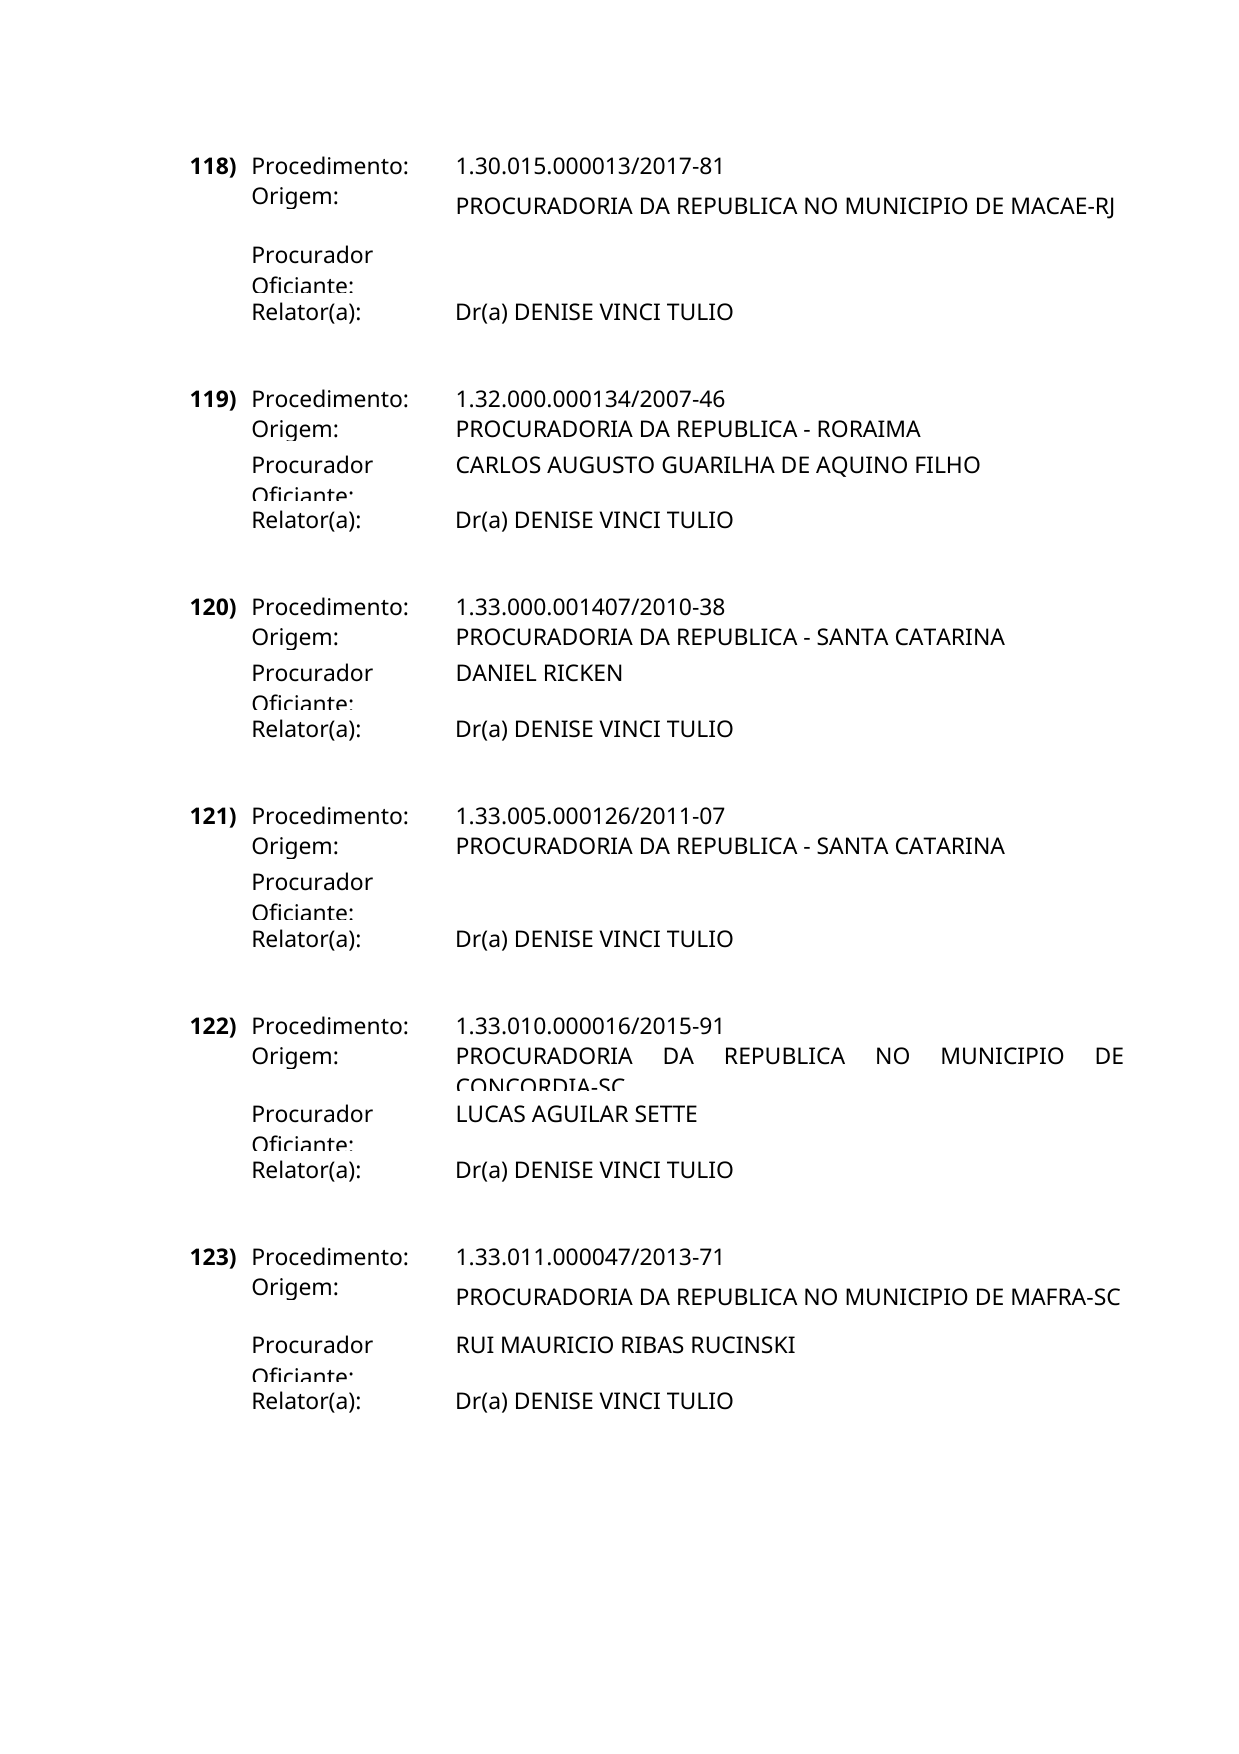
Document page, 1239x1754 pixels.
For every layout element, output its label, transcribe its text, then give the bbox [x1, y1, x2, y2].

table_cell [455, 1322, 1124, 1329]
table_header Relator(a): [251, 713, 455, 741]
table_cell PROCURADORIA DA REPUBLICA - SANTA CATARINA [455, 830, 1124, 858]
table_cell [455, 866, 1124, 919]
table_cell [1125, 866, 1239, 919]
table_cell [455, 326, 1124, 382]
table_cell 1.33.005.000126/2011-07 [455, 800, 1124, 828]
table_cell CARLOS AUGUSTO GUARILHA DE AQUINO FILHO [455, 449, 1124, 499]
table_cell Procurador Oficiante: [251, 1329, 455, 1382]
table_cell [189, 1329, 251, 1380]
table_cell [1125, 180, 1239, 208]
table_cell [1125, 800, 1239, 828]
table_cell [0, 1322, 189, 1329]
table_cell [1125, 1184, 1239, 1241]
table_cell [1125, 1010, 1239, 1038]
table_cell [1125, 449, 1239, 499]
table_cell [0, 1184, 189, 1241]
table_header Dr(a) DENISE VINCI TULIO [455, 923, 1122, 951]
table_cell [189, 449, 251, 499]
table_cell [1125, 923, 1239, 953]
table_cell 119) [189, 383, 251, 411]
table_cell [189, 413, 251, 441]
table_cell Origem: [251, 621, 455, 649]
table_cell Procedimento: [251, 1010, 455, 1038]
table_cell PROCURADORIA DA REPUBLICA NO MUNICIPIO DE MACAE-RJ [455, 180, 1124, 231]
table_cell [0, 534, 189, 591]
table_cell [189, 239, 251, 292]
table_cell [0, 504, 189, 534]
table_cell Procurador Oficiante: [251, 1098, 455, 1151]
table_header Dr(a) DENISE VINCI TULIO [455, 1385, 1122, 1413]
table_cell [189, 1040, 251, 1068]
table_cell [251, 1184, 455, 1241]
table_cell 1.32.000.000134/2007-46 [455, 383, 1124, 411]
table_cell [189, 231, 251, 238]
table_cell [251, 534, 455, 591]
table_cell [0, 1299, 189, 1322]
table_cell [189, 1184, 251, 1241]
table_cell [189, 713, 251, 743]
table_cell [0, 413, 189, 441]
table_cell Procedimento: [251, 150, 455, 178]
table_cell [0, 858, 189, 866]
table_cell [251, 1068, 455, 1091]
table_cell DANIEL RICKEN [455, 657, 1124, 708]
table_cell [1125, 743, 1239, 799]
table_cell [1125, 1241, 1239, 1269]
table_cell [189, 743, 251, 799]
table_cell [189, 953, 251, 1009]
table_cell Origem: [251, 180, 455, 208]
table_cell Procurador Oficiante: [251, 866, 455, 919]
table_cell [251, 1322, 455, 1329]
table_header Dr(a) DENISE VINCI TULIO [455, 296, 1122, 324]
table_cell [0, 1098, 189, 1149]
table_header [0, 0, 189, 150]
table_cell [455, 650, 1124, 657]
table_cell 1.33.010.000016/2015-91 [455, 1010, 1124, 1038]
table_cell [251, 209, 455, 231]
table_cell [1125, 621, 1239, 649]
table_cell [189, 326, 251, 382]
table_cell [455, 231, 1124, 238]
table_cell [189, 1322, 251, 1329]
table_header [1125, 0, 1239, 150]
table_cell [1125, 326, 1239, 382]
table_cell [189, 923, 251, 953]
table_cell [251, 1091, 455, 1098]
table_cell [251, 1299, 455, 1322]
table_cell [0, 441, 189, 448]
table_cell PROCURADORIA DA REPUBLICA NO MUNICIPIO DE CONCORDIA-SC [455, 1040, 1124, 1091]
table_header Dr(a) DENISE VINCI TULIO [455, 504, 1122, 533]
table_cell [1125, 713, 1239, 743]
table_cell [189, 504, 251, 534]
table_cell [0, 326, 189, 382]
table_cell Procedimento: [251, 591, 455, 619]
table_cell [189, 534, 251, 591]
table_cell [0, 713, 189, 743]
table_cell [189, 1098, 251, 1149]
table_cell Origem: [251, 413, 455, 441]
table_cell [0, 1068, 189, 1091]
table_cell [1125, 650, 1239, 657]
table_cell [1125, 1299, 1239, 1322]
table_header Relator(a): [251, 923, 455, 951]
table_cell Origem: [251, 830, 455, 858]
table_cell [0, 1271, 189, 1299]
table_cell [0, 150, 189, 178]
table_cell [189, 621, 251, 649]
table_cell [189, 1271, 251, 1299]
table_cell [0, 296, 189, 326]
table_cell Origem: [251, 1040, 455, 1068]
table_cell 1.33.000.001407/2010-38 [455, 591, 1124, 619]
table_cell [0, 1154, 189, 1184]
table_cell [1125, 1154, 1239, 1184]
table_cell Procedimento: [251, 1241, 455, 1269]
table_cell [189, 1385, 251, 1415]
table_cell [455, 1184, 1124, 1241]
table_cell [0, 650, 189, 657]
table_cell [0, 1329, 189, 1380]
table_cell [189, 657, 251, 708]
table_cell [0, 953, 189, 1009]
table_cell [251, 650, 455, 657]
table_cell [189, 650, 251, 657]
table_cell [1125, 1271, 1239, 1299]
table_cell [0, 830, 189, 858]
table_cell [0, 591, 189, 619]
table_cell [189, 858, 251, 866]
table_cell [251, 953, 455, 1009]
table_cell [189, 1091, 251, 1098]
table_cell 1.33.011.000047/2013-71 [455, 1241, 1124, 1269]
table_cell [189, 1068, 251, 1091]
table_cell [189, 1154, 251, 1184]
table_cell [189, 180, 251, 208]
table_cell [1125, 1098, 1239, 1149]
table_cell [1125, 504, 1239, 534]
table_cell [455, 953, 1124, 1009]
table_cell [455, 858, 1124, 866]
table_cell [251, 326, 455, 382]
table_header Relator(a): [251, 1154, 455, 1182]
table_cell 123) [189, 1241, 251, 1269]
table_cell [0, 1385, 189, 1415]
table_cell [0, 657, 189, 708]
table_header [455, 0, 1124, 150]
table_cell [0, 449, 189, 499]
table_cell [1125, 1322, 1239, 1329]
table_cell [1125, 209, 1239, 231]
table_cell 118) [189, 150, 251, 178]
table_cell [1125, 1329, 1239, 1380]
table_cell [455, 239, 1124, 292]
table_cell [1125, 413, 1239, 441]
table_header Relator(a): [251, 296, 455, 324]
table_cell [1125, 441, 1239, 448]
table_cell 120) [189, 591, 251, 619]
table_cell [189, 830, 251, 858]
table_cell [1125, 953, 1239, 1009]
table_header Dr(a) DENISE VINCI TULIO [455, 713, 1122, 741]
table_cell [0, 621, 189, 649]
table_cell [455, 534, 1124, 591]
table_cell Origem: [251, 1271, 455, 1299]
table_header Relator(a): [251, 1385, 455, 1413]
table_cell [455, 441, 1124, 448]
table_cell [0, 1010, 189, 1038]
table_cell 1.30.015.000013/2017-81 [455, 150, 1124, 178]
table_cell [1125, 830, 1239, 858]
table_cell [455, 1091, 1124, 1098]
table_cell Procurador Oficiante: [251, 239, 455, 292]
table_cell [1125, 231, 1239, 238]
table_cell [455, 743, 1124, 799]
table_cell [1125, 1040, 1239, 1068]
table_cell [0, 239, 189, 292]
table_cell [1125, 1385, 1239, 1415]
table_cell [251, 231, 455, 238]
table_cell [0, 923, 189, 953]
table_cell Procurador Oficiante: [251, 449, 455, 501]
table_cell [0, 209, 189, 231]
table_cell Procurador Oficiante: [251, 657, 455, 709]
table_cell 122) [189, 1010, 251, 1038]
table_cell [1125, 239, 1239, 292]
table_cell [0, 1040, 189, 1068]
table_cell [0, 1091, 189, 1098]
table_cell LUCAS AGUILAR SETTE [455, 1098, 1124, 1149]
table_cell [1125, 534, 1239, 591]
table_cell [1125, 1068, 1239, 1091]
table_cell [0, 231, 189, 238]
table_cell [251, 858, 455, 866]
table_cell PROCURADORIA DA REPUBLICA NO MUNICIPIO DE MAFRA-SC [455, 1271, 1124, 1322]
table_cell [189, 1299, 251, 1322]
table_cell PROCURADORIA DA REPUBLICA - SANTA CATARINA [455, 621, 1124, 649]
table_cell [189, 296, 251, 326]
table_header Relator(a): [251, 504, 455, 533]
table_cell [1125, 858, 1239, 866]
table_cell [1125, 296, 1239, 326]
table_header [251, 0, 455, 150]
table_cell [0, 743, 189, 799]
table_cell [189, 866, 251, 919]
table_header [189, 0, 251, 150]
table_cell [251, 441, 455, 448]
table_cell Procedimento: [251, 800, 455, 828]
table_cell 121) [189, 800, 251, 828]
table_cell [1125, 150, 1239, 178]
table_cell [0, 180, 189, 208]
table_cell [0, 800, 189, 828]
table_cell [189, 209, 251, 231]
table_cell PROCURADORIA DA REPUBLICA - RORAIMA [455, 413, 1124, 441]
table_header Dr(a) DENISE VINCI TULIO [455, 1154, 1122, 1182]
table_cell [251, 743, 455, 799]
table_cell [0, 866, 189, 919]
table_cell [189, 441, 251, 448]
table_cell [1125, 591, 1239, 619]
table_cell [1125, 383, 1239, 411]
table_cell [0, 383, 189, 411]
table_cell [1125, 1091, 1239, 1098]
table_cell [0, 1241, 189, 1269]
table_cell [1125, 657, 1239, 708]
table_cell RUI MAURICIO RIBAS RUCINSKI [455, 1329, 1124, 1380]
table_cell Procedimento: [251, 383, 455, 411]
